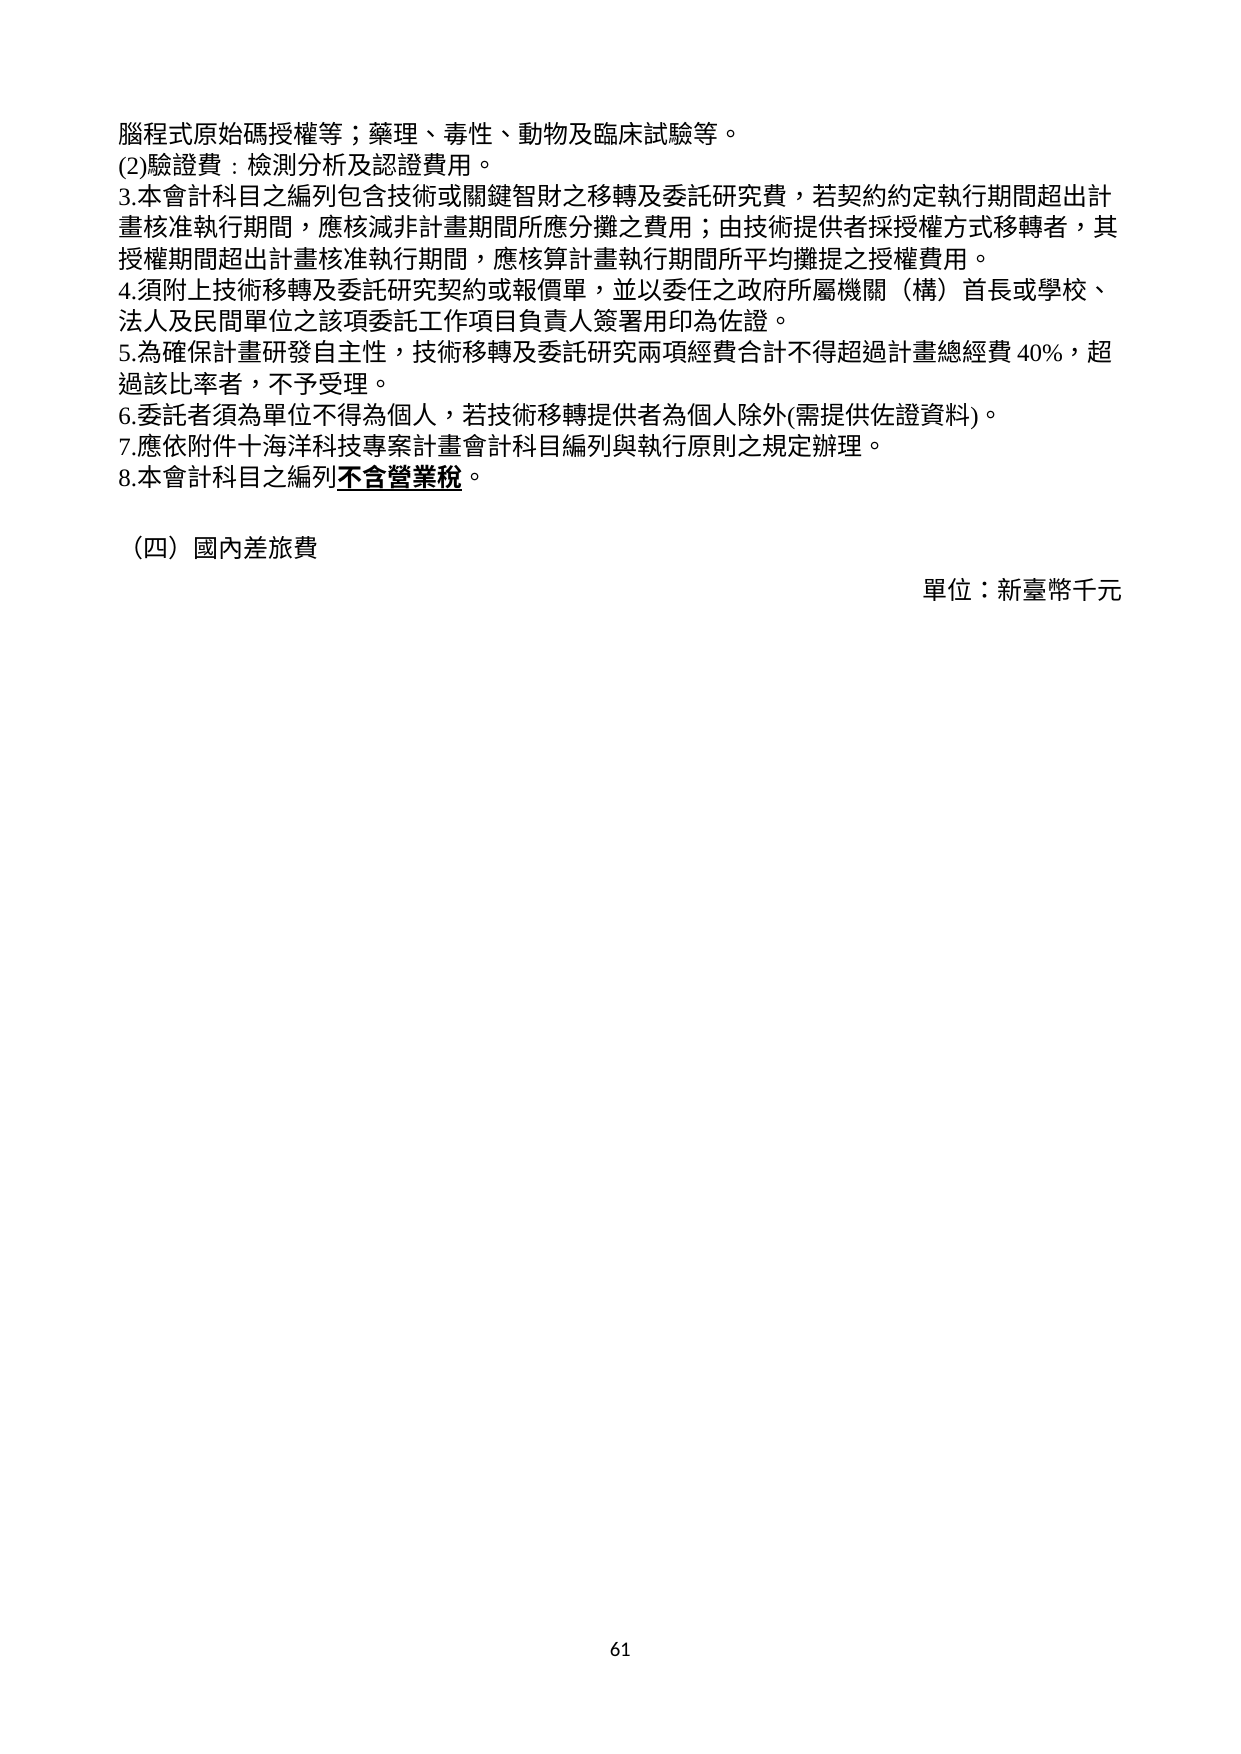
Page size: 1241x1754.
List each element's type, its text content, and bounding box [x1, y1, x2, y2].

text 3.本會計科目之編列包含技術或關鍵智財之移轉及委託研究費，若契約約定執行期間超出計畫核准執行期間，應核減非計畫期間所應分攤之費用；由技術提供者採授權方式移轉者，其授權期間超出計畫核准執行期間，應核算計畫執行期間所平均攤提之授權費用。 [118, 181, 1122, 274]
text 4.須附上技術移轉及委託研究契約或報價單，並以委任之政府所屬機關（構）首長或學校、法人及民間單位之該項委託工作項目負責人簽署用印為佐證。 [118, 274, 1122, 337]
text 6.委託者須為單位不得為個人，若技術移轉提供者為個人除外(需提供佐證資料)。 [118, 399, 1122, 431]
text (2)驗證費﹕檢測分析及認證費用。 [118, 149, 1122, 181]
text 7.應依附件十海洋科技專案計畫會計科目編列與執行原則之規定辦理。 [118, 431, 1122, 462]
text 8.本會計科目之編列不含營業稅。 [118, 462, 1122, 493]
text （四）國內差旅費 [118, 524, 1122, 566]
text 5.為確保計畫研發自主性，技術移轉及委託研究兩項經費合計不得超過計畫總經費40%，超過該比率者，不予受理。 [118, 337, 1122, 399]
text 腦程式原始碼授權等；藥理、毒性、動物及臨床試驗等。 [118, 118, 1122, 149]
text 單位：新臺幣千元 [118, 566, 1122, 608]
